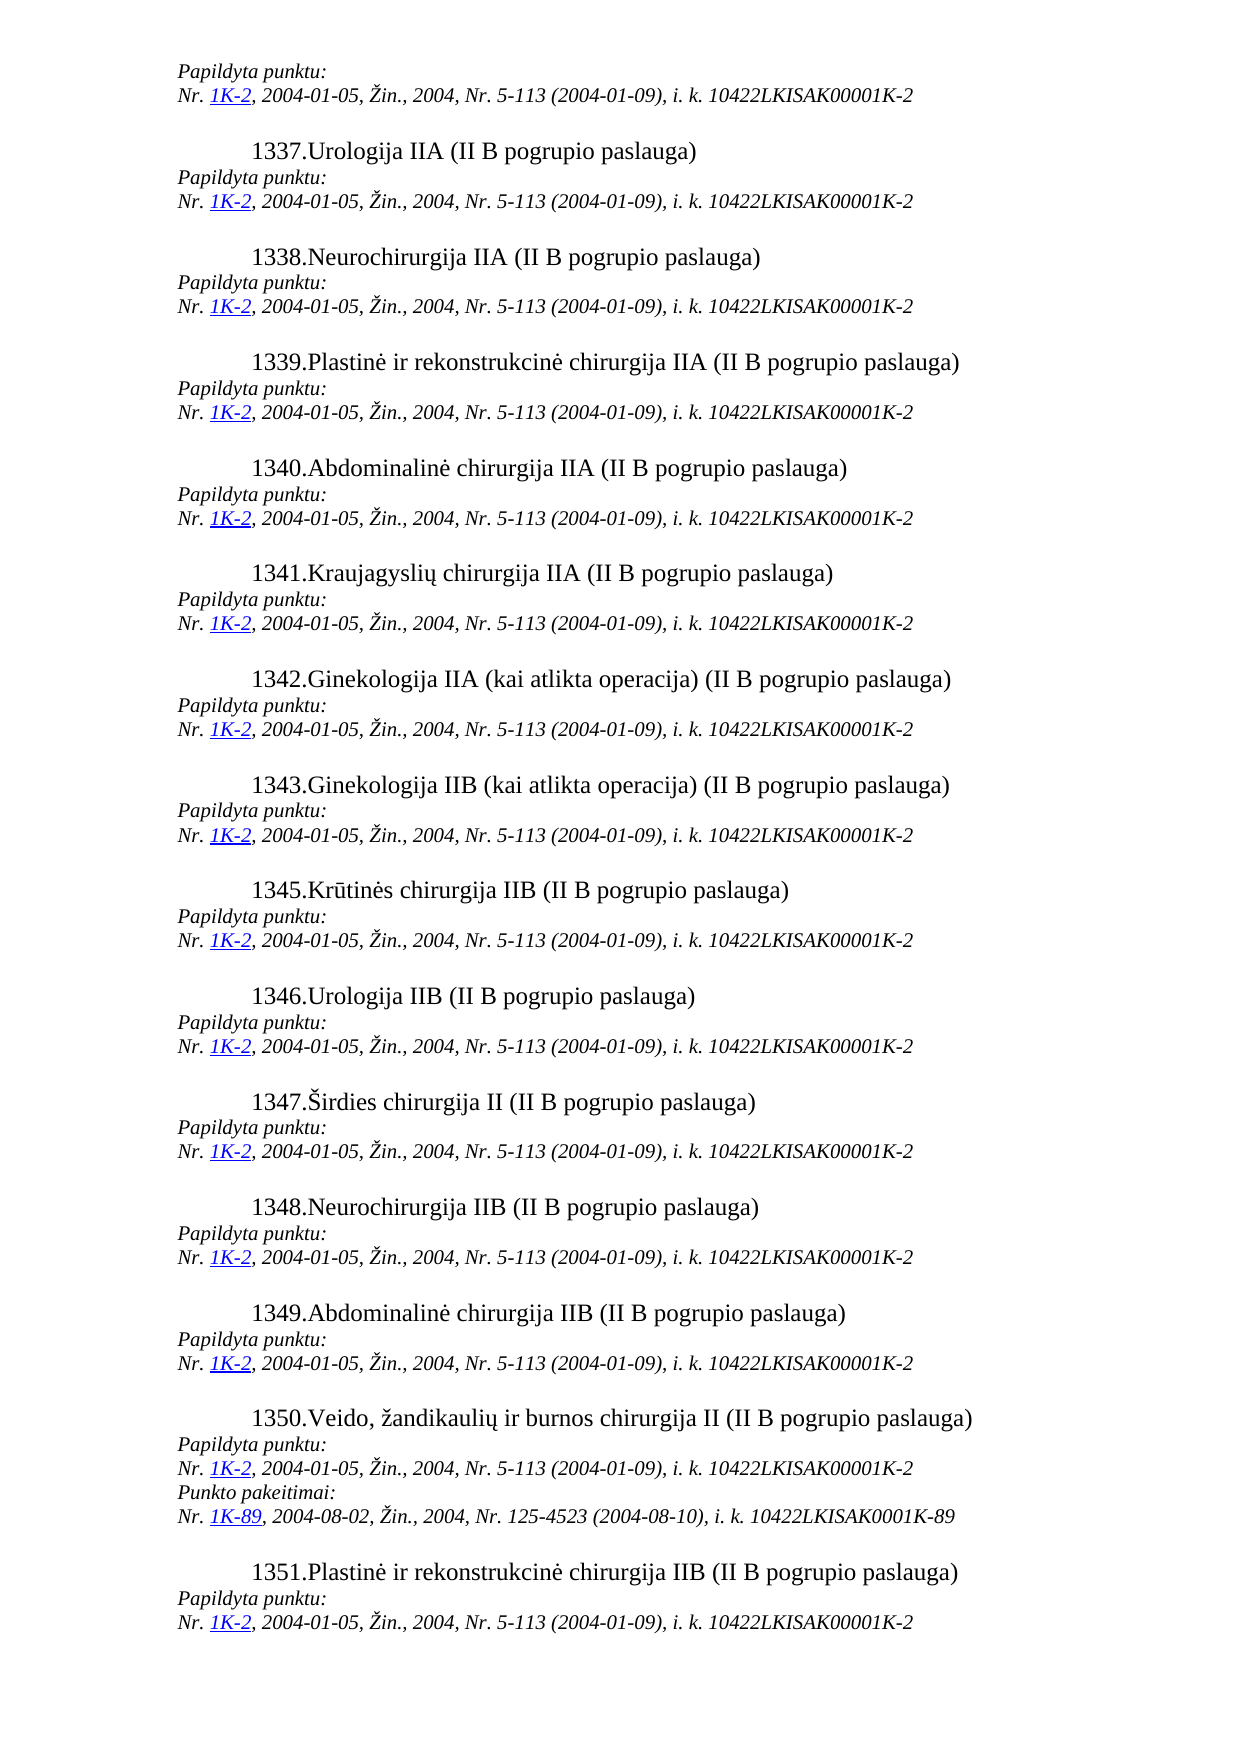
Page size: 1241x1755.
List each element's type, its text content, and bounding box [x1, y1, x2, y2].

text 1351.Plastinė ir rekonstrukcinė chirurgija IIB (II B pogrupio paslauga) [177, 1557, 1181, 1586]
text Nr. 1K-2, 2004-01-05, Žin., 2004, Nr. 5-113 (2004-01-09), i. k. 10422LKISAK00001K-2 [177, 83, 1181, 107]
text Papildyta punktu: [177, 376, 1181, 400]
text 1346.Urologija IIB (II B pogrupio paslauga) [177, 981, 1181, 1010]
text Papildyta punktu: [177, 904, 1181, 928]
text Nr. 1K-2, 2004-01-05, Žin., 2004, Nr. 5-113 (2004-01-09), i. k. 10422LKISAK00001K-2 [177, 400, 1181, 424]
text Nr. 1K-2, 2004-01-05, Žin., 2004, Nr. 5-113 (2004-01-09), i. k. 10422LKISAK00001K-2 [177, 1034, 1181, 1058]
text 1347.Širdies chirurgija II (II B pogrupio paslauga) [177, 1087, 1181, 1115]
text Papildyta punktu: [177, 1432, 1181, 1456]
text Nr. 1K-2, 2004-01-05, Žin., 2004, Nr. 5-113 (2004-01-09), i. k. 10422LKISAK00001K-2 [177, 1351, 1181, 1375]
text Nr. 1K-2, 2004-01-05, Žin., 2004, Nr. 5-113 (2004-01-09), i. k. 10422LKISAK00001K-2 [177, 506, 1181, 530]
text Papildyta punktu: [177, 270, 1181, 294]
text 1348.Neurochirurgija IIB (II B pogrupio paslauga) [177, 1192, 1181, 1221]
text Papildyta punktu: [177, 1010, 1181, 1034]
text 1340.Abdominalinė chirurgija IIA (II B pogrupio paslauga) [177, 453, 1181, 482]
text Nr. 1K-2, 2004-01-05, Žin., 2004, Nr. 5-113 (2004-01-09), i. k. 10422LKISAK00001K-2 [177, 611, 1181, 635]
text 1339.Plastinė ir rekonstrukcinė chirurgija IIA (II B pogrupio paslauga) [177, 347, 1181, 376]
text Papildyta punktu: [177, 165, 1181, 189]
text 1337.Urologija IIA (II B pogrupio paslauga) [177, 136, 1181, 165]
text 1349.Abdominalinė chirurgija IIB (II B pogrupio paslauga) [177, 1298, 1181, 1327]
text Papildyta punktu: [177, 1327, 1181, 1351]
text Nr. 1K-2, 2004-01-05, Žin., 2004, Nr. 5-113 (2004-01-09), i. k. 10422LKISAK00001K-2 [177, 1610, 1181, 1634]
text Nr. 1K-2, 2004-01-05, Žin., 2004, Nr. 5-113 (2004-01-09), i. k. 10422LKISAK00001K-2 [177, 928, 1181, 952]
text Nr. 1K-2, 2004-01-05, Žin., 2004, Nr. 5-113 (2004-01-09), i. k. 10422LKISAK00001K-2 [177, 717, 1181, 741]
text Punkto pakeitimai: [177, 1480, 1181, 1504]
text Nr. 1K-2, 2004-01-05, Žin., 2004, Nr. 5-113 (2004-01-09), i. k. 10422LKISAK00001K-2 [177, 189, 1181, 213]
text 1341.Kraujagyslių chirurgija IIA (II B pogrupio paslauga) [177, 558, 1181, 587]
text Papildyta punktu: [177, 1115, 1181, 1139]
text Papildyta punktu: [177, 1586, 1181, 1610]
text Nr. 1K-89, 2004-08-02, Žin., 2004, Nr. 125-4523 (2004-08-10), i. k. 10422LKISAK0001K-89 [177, 1504, 1181, 1528]
text Papildyta punktu: [177, 693, 1181, 717]
text 1345.Krūtinės chirurgija IIB (II B pogrupio paslauga) [177, 875, 1181, 904]
text Nr. 1K-2, 2004-01-05, Žin., 2004, Nr. 5-113 (2004-01-09), i. k. 10422LKISAK00001K-2 [177, 1245, 1181, 1269]
text Nr. 1K-2, 2004-01-05, Žin., 2004, Nr. 5-113 (2004-01-09), i. k. 10422LKISAK00001K-2 [177, 822, 1181, 847]
text Papildyta punktu: [177, 1221, 1181, 1245]
text 1350.Veido, žandikaulių ir burnos chirurgija II (II B pogrupio paslauga) [177, 1403, 1181, 1432]
text Papildyta punktu: [177, 482, 1181, 506]
text Nr. 1K-2, 2004-01-05, Žin., 2004, Nr. 5-113 (2004-01-09), i. k. 10422LKISAK00001K-2 [177, 1139, 1181, 1163]
text 1343.Ginekologija IIB (kai atlikta operacija) (II B pogrupio paslauga) [177, 770, 1181, 798]
text Nr. 1K-2, 2004-01-05, Žin., 2004, Nr. 5-113 (2004-01-09), i. k. 10422LKISAK00001K-2 [177, 294, 1181, 318]
text Nr. 1K-2, 2004-01-05, Žin., 2004, Nr. 5-113 (2004-01-09), i. k. 10422LKISAK00001K-2 [177, 1456, 1181, 1480]
text Papildyta punktu: [177, 798, 1181, 822]
text 1342.Ginekologija IIA (kai atlikta operacija) (II B pogrupio paslauga) [177, 664, 1181, 693]
text Papildyta punktu: [177, 587, 1181, 611]
text 1338.Neurochirurgija IIA (II B pogrupio paslauga) [177, 242, 1181, 270]
text Papildyta punktu: [177, 59, 1181, 83]
